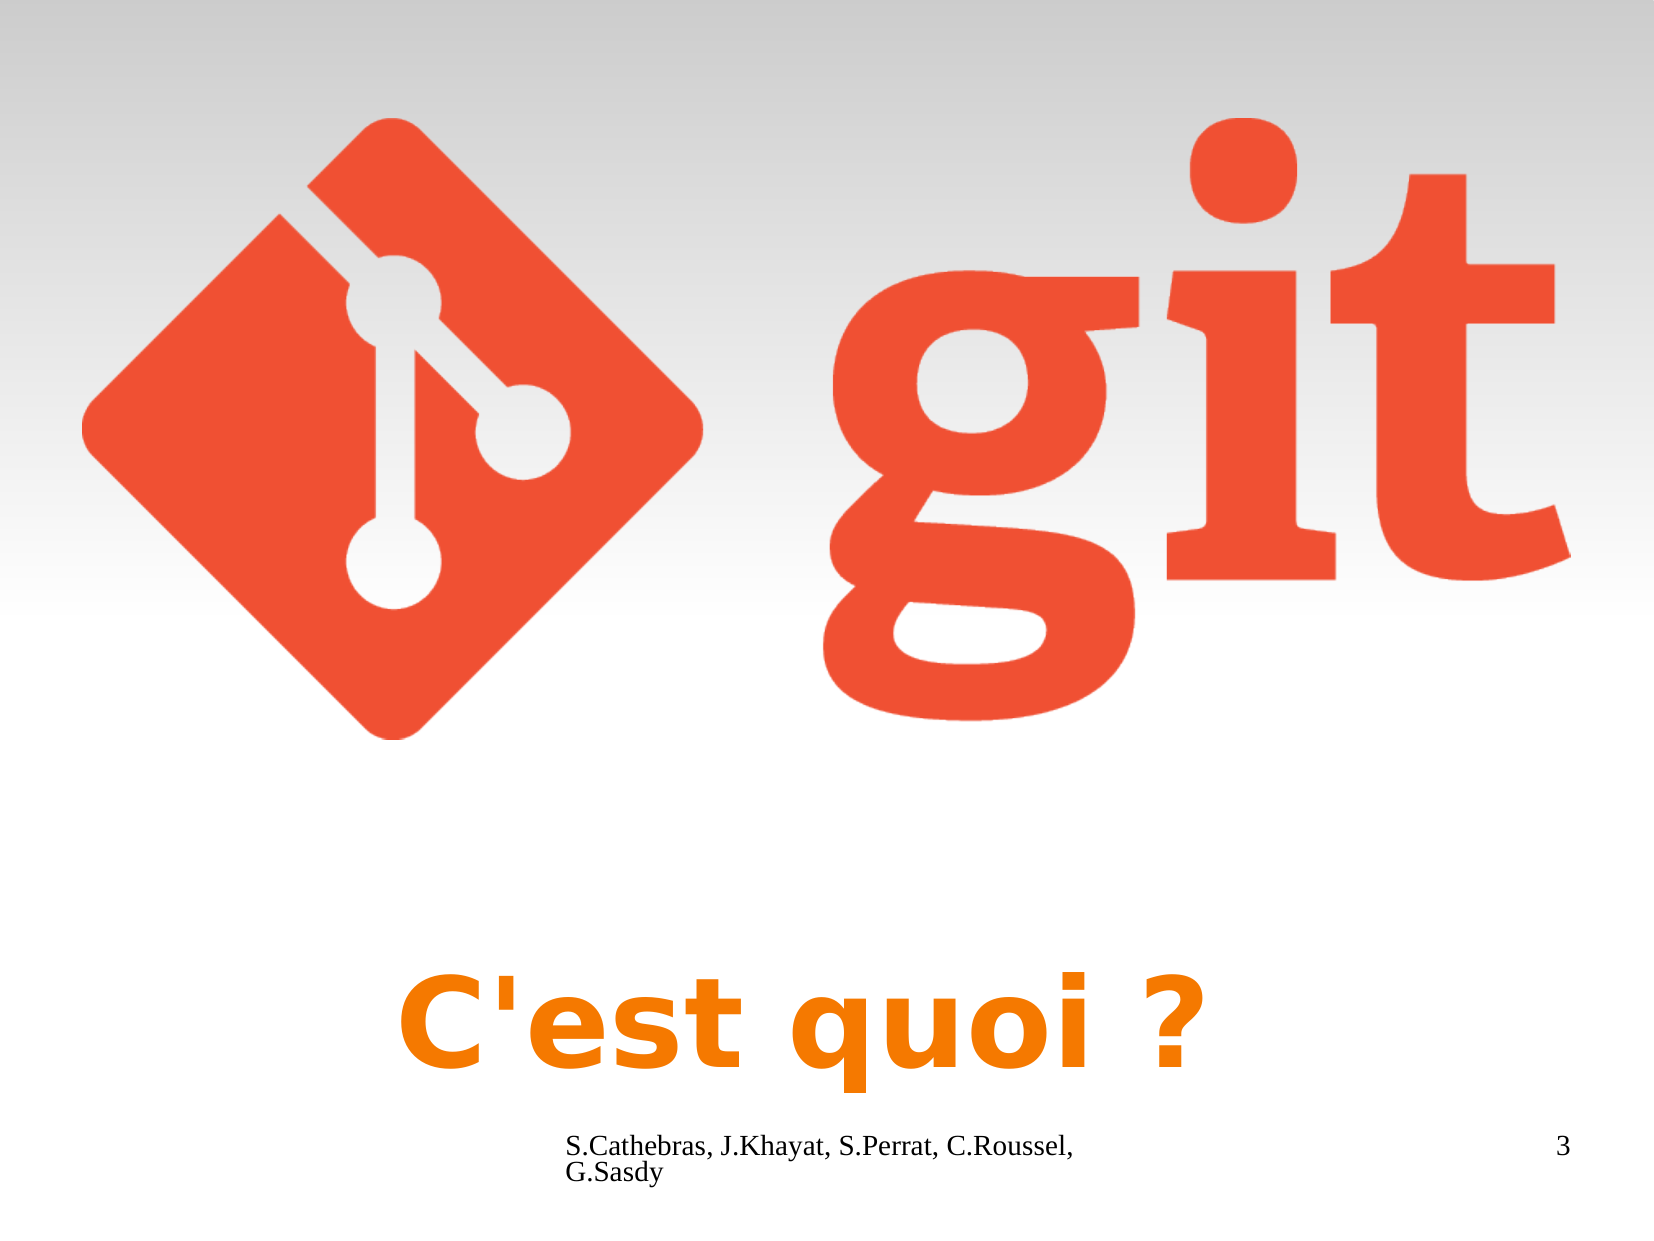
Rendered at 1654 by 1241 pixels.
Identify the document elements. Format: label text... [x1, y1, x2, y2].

picture [82, 118, 1571, 740]
title C'est quoi ? [59, 921, 1548, 1129]
